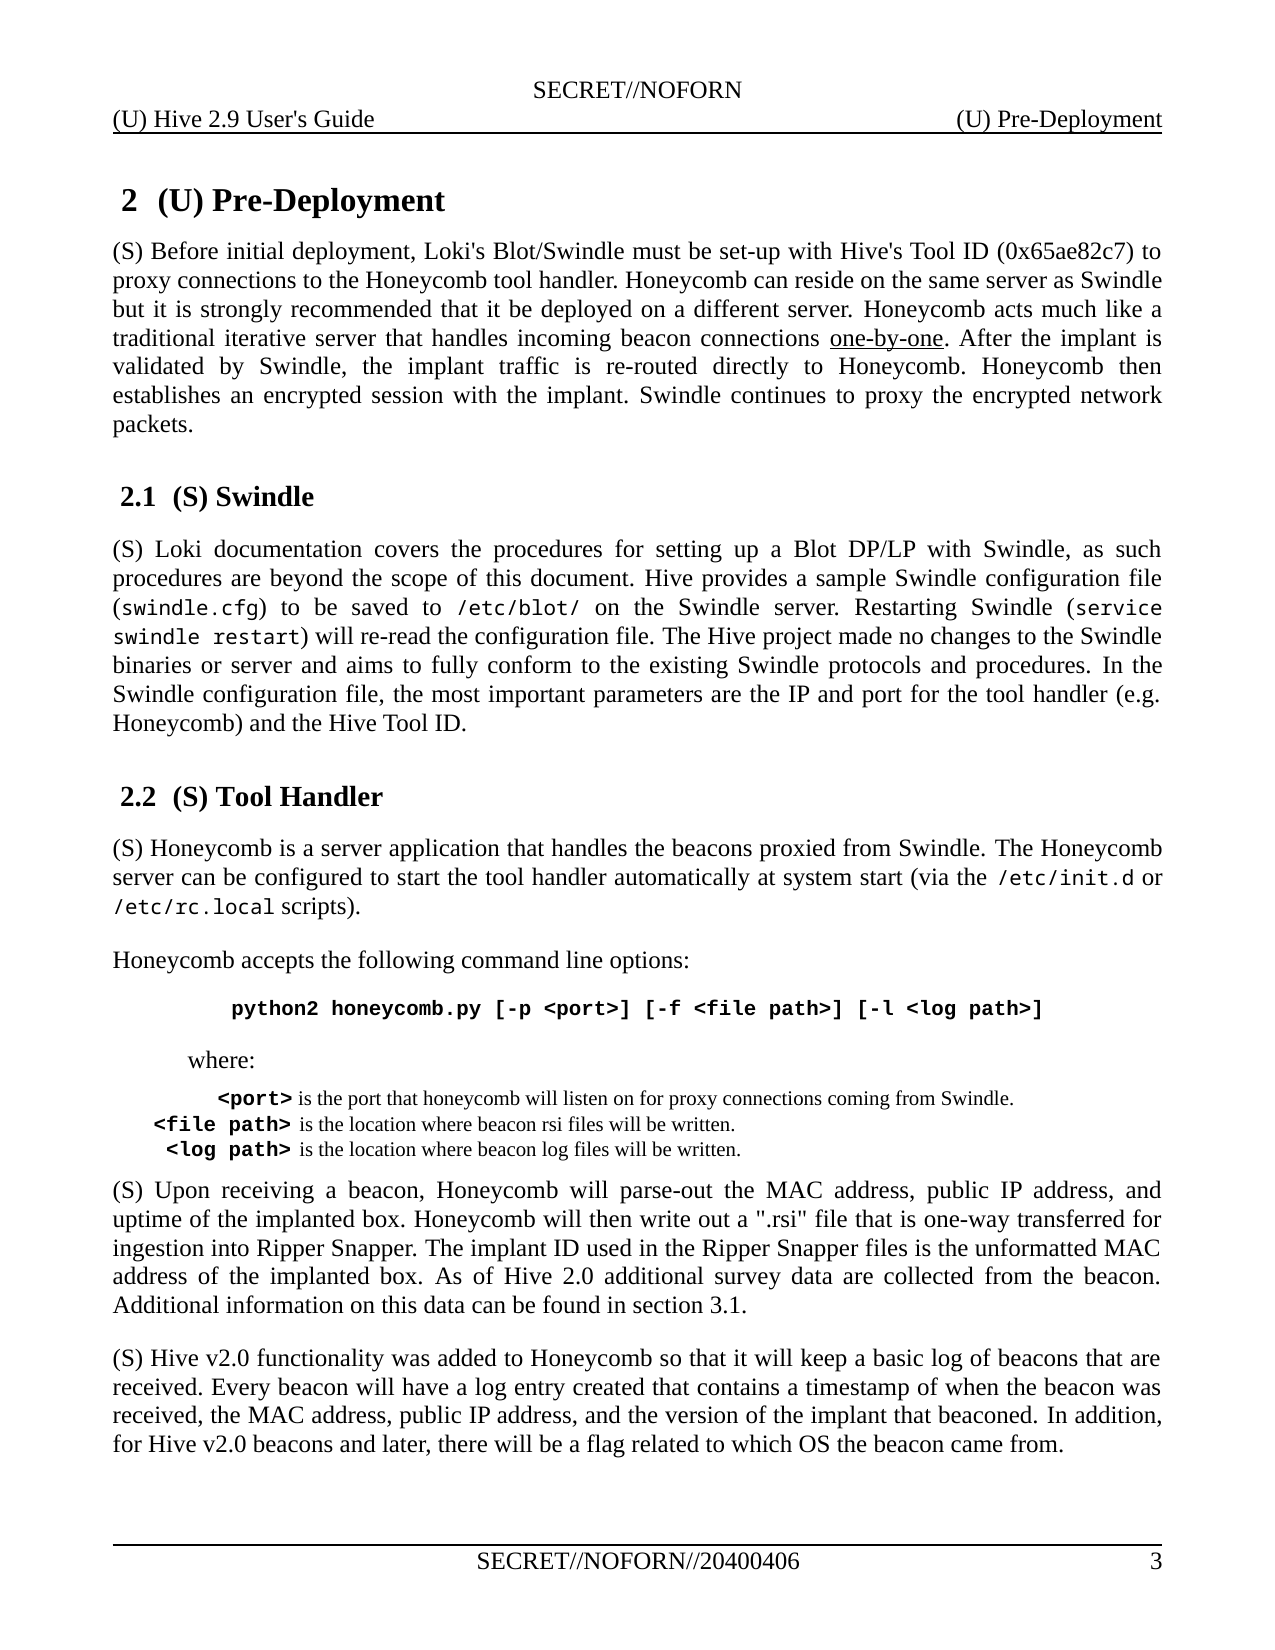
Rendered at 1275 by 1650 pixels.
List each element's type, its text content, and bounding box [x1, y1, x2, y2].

text <log path> is the location where beacon log files will be written. [112, 1137, 1162, 1163]
text python2 honeycomb.py [-p <port>] [-f <file path>] [-l <log path>] [112, 998, 1162, 1021]
text where: [112, 1045, 1162, 1074]
text (S) Loki documentation covers the procedures for setting up a Blot DP/LP with Swindle, as such procedures are beyond the scope of this document. Hive provides a sample Swindle configuration file (swindle.cfg) to be saved to /etc/blot/ on the Swindle server. Restarting Swindle (service swindle restart) will re-read the configuration file. The Hive project made no changes to the Swindle binaries or server and aims to fully conform to the existing Swindle protocols and procedures. In the Swindle configuration file, the most important parameters are the IP and port for the tool handler (e.g. Honeycomb) and the Hive Tool ID. [112, 534, 1162, 737]
text <file path> is the location where beacon rsi files will be written. [112, 1112, 1162, 1137]
text (S) Hive v2.0 functionality was added to Honeycomb so that it will keep a basic log of beacons that are received. Every beacon will have a log entry created that contains a timestamp of when the beacon was received, the MAC address, public IP address, and the version of the implant that beaconed. In addition, for Hive v2.0 beacons and later, there will be a flag related to which OS the beacon came from. [112, 1343, 1162, 1458]
text Honeycomb accepts the following command line options: [112, 945, 1162, 974]
subtitle (S) Swindle [112, 479, 1162, 513]
text (S) Upon receiving a beacon, Honeycomb will parse-out the MAC address, public IP address, and uptime of the implanted box. Honeycomb will then write out a ".rsi" file that is one-way transferred for ingestion into Ripper Snapper. The implant ID used in the Ripper Snapper files is the unformatted MAC address of the implanted box. As of Hive 2.0 additional survey data are collected from the beacon. Additional information on this data can be found in section 3.1. [112, 1175, 1162, 1319]
subtitle (U) Pre-Deployment [112, 180, 1162, 218]
subtitle (S) Tool Handler [112, 779, 1162, 812]
text (S) Honeycomb is a server application that handles the beacons proxied from Swindle. The Honeycomb server can be configured to start the tool handler automatically at system start (via the /etc/init.d or /etc/rc.local scripts). [112, 833, 1162, 921]
text (S) Before initial deployment, Loki's Blot/Swindle must be set-up with Hive's Tool ID (0x65ae82c7) to proxy connections to the Honeycomb tool handler. Honeycomb can reside on the same server as Swindle but it is strongly recommended that it be deployed on a different server. Honeycomb acts much like a traditional iterative server that handles incoming beacon connections one-by-one. After the implant is validated by Swindle, the implant traffic is re-routed directly to Honeycomb. Honeycomb then establishes an encrypted session with the implant. Swindle continues to proxy the encrypted network packets. [112, 236, 1162, 438]
text <port> is the port that honeycomb will listen on for proxy connections coming from Swindle. [112, 1086, 1162, 1112]
